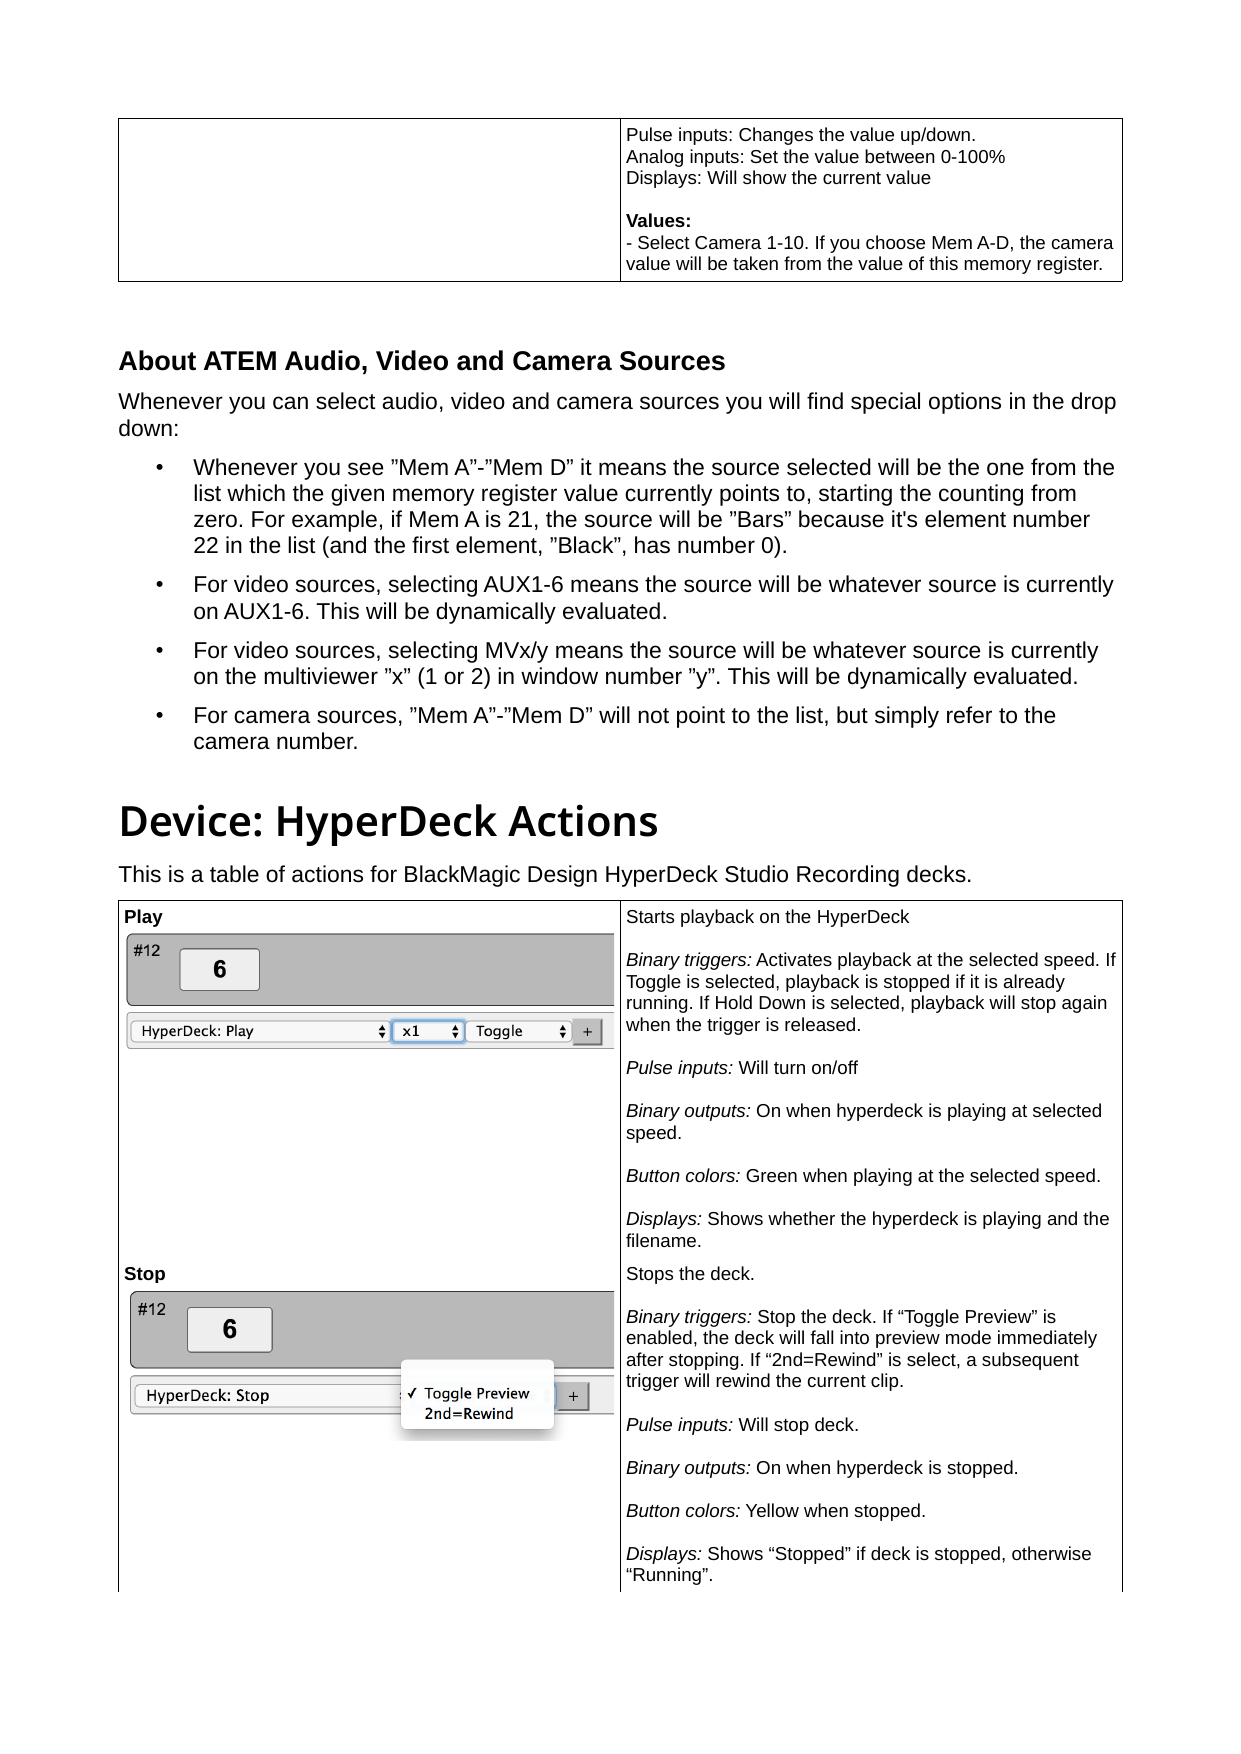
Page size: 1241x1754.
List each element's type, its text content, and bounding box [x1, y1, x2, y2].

table_header Play [119, 901, 620, 927]
table_cell Stops the deck. Binary triggers: Stop the deck. If “Toggle Preview” is enabled, the deck will fall into preview mode immediately after stopping. If “2nd=Rewind” is select, a subsequent trigger will rewind the current clip. Pulse inputs: Will stop deck. Binary outputs: On when hyperdeck is stopped. Button colors: Yellow when stopped. Displays: Shows “Stopped” if deck is stopped, otherwise “Running”. [621, 1257, 1122, 1592]
list For video sources, selecting AUX1-6 means the source will be whatever source is currently on AUX1-6. This will be dynamically evaluated. [156, 571, 1122, 624]
table_header [119, 928, 620, 1257]
picture [123, 927, 615, 1058]
table_cell Pulse inputs: Changes the value up/down. Analog inputs: Set the value between 0-100% Displays: Will show the current value Values: - Select Camera 1-10. If you choose Mem A-D, the camera value will be taken from the value of this memory register. [621, 119, 1122, 281]
subtitle Device: HyperDeck Actions [118, 792, 1122, 849]
text This is a table of actions for BlackMagic Design HyperDeck Studio Recording decks. [118, 861, 1122, 888]
list For video sources, selecting MVx/y means the source will be whatever source is currently on the multiviewer ”x” (1 or 2) in window number ”y”. This will be dynamically evaluated. [156, 637, 1122, 689]
table_cell Stop [119, 1257, 620, 1592]
table_cell [119, 119, 620, 281]
table_header Starts playback on the HyperDeck Binary triggers: Activates playback at the selected speed. If Toggle is selected, playback is stopped if it is already running. If Hold Down is selected, playback will stop again when the trigger is released. Pulse inputs: Will turn on/off Binary outputs: On when hyperdeck is playing at selected speed. Button colors: Green when playing at the selected speed. Displays: Shows whether the hyperdeck is playing and the filename. [621, 901, 1122, 1257]
list Whenever you see ”Mem A”-”Mem D” it means the source selected will be the one from the list which the given memory register value currently points to, starting the counting from zero. For example, if Mem A is 21, the source will be ”Bars” because it's element number 22 in the list (and the first element, ”Black”, has number 0). [156, 453, 1122, 559]
subtitle About ATEM Audio, Video and Camera Sources [118, 344, 1122, 376]
picture [123, 1283, 615, 1441]
text Whenever you can select audio, video and camera sources you will find special options in the drop down: [118, 388, 1122, 441]
list For camera sources, ”Mem A”-”Mem D” will not point to the list, but simply refer to the camera number. [156, 702, 1122, 754]
